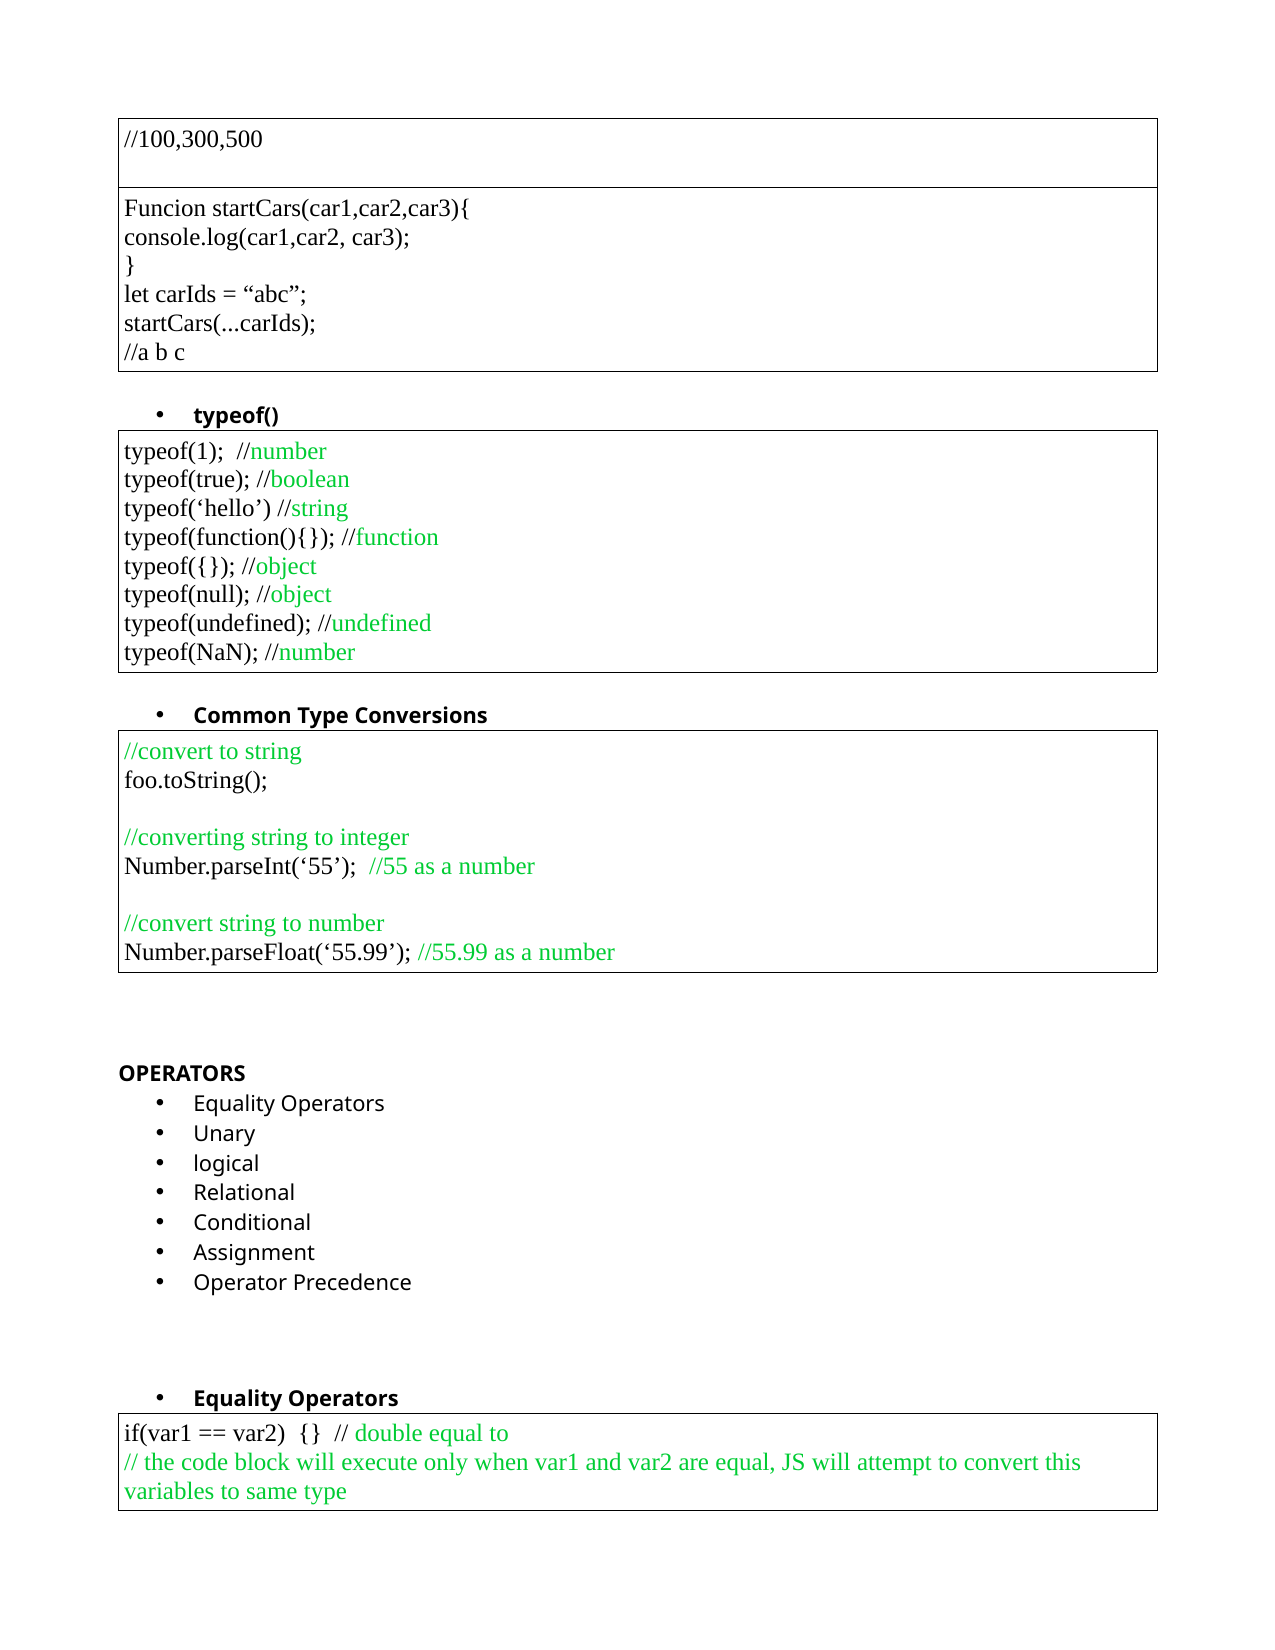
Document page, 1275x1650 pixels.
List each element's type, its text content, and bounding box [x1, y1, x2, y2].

list Equality Operators [156, 1088, 1157, 1118]
list Common Type Conversions [156, 700, 1157, 730]
table_header Funcion startCars(car1,car2,car3){ console.log(car1,car2, car3); } let carIds = “abc”; startCars(...carIds); //a b c [119, 188, 1157, 371]
table_header //100,300,500 [119, 119, 1157, 187]
list Unary [156, 1118, 1157, 1147]
list Operator Precedence [156, 1267, 1157, 1296]
table_header typeof(1); //number typeof(true); //boolean typeof(‘hello’) //string typeof(function(){}); //function typeof({}); //object typeof(null); //object typeof(undefined); //undefined typeof(NaN); //number [119, 431, 1157, 672]
text OPERATORS [118, 1058, 1157, 1088]
list Assignment [156, 1237, 1157, 1267]
list Conditional [156, 1207, 1157, 1237]
list logical [156, 1147, 1157, 1177]
list Equality Operators [156, 1383, 1157, 1412]
table_header //convert to string foo.toString(); //converting string to integer Number.parseInt(‘55’); //55 as a number //convert string to number Number.parseFloat(‘55.99’); //55.99 as a number [119, 731, 1157, 972]
list typeof() [156, 400, 1157, 430]
table_header if(var1 == var2) {} // double equal to // the code block will execute only when var1 and var2 are equal, JS will attempt to convert this variables to same type [119, 1414, 1157, 1510]
list Relational [156, 1177, 1157, 1207]
